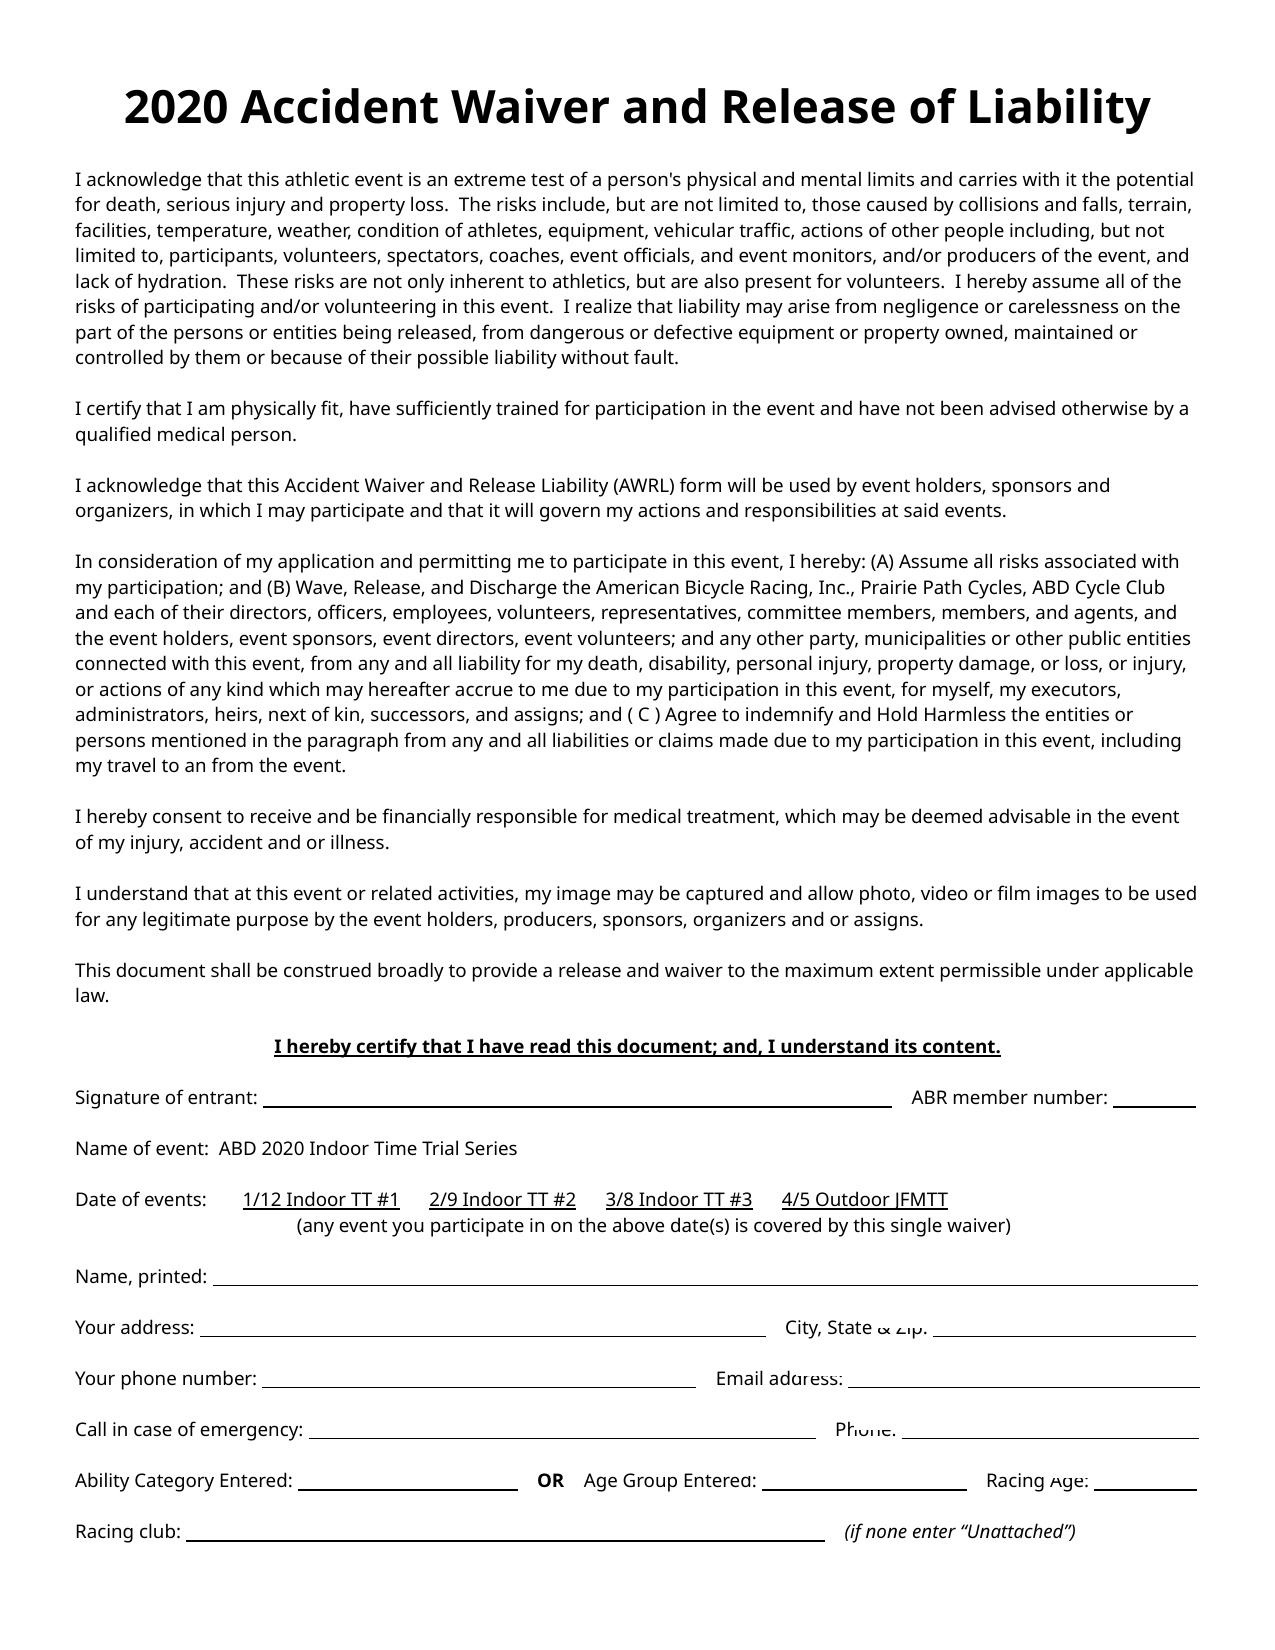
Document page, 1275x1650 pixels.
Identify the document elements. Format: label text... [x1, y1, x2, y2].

text In consideration of my application and permitting me to participate in this event, I hereby: (A) Assume all risks associated with my participation; and (B) Wave, Release, and Discharge the American Bicycle Racing, Inc., Prairie Path Cycles, ABD Cycle Club and each of their directors, officers, employees, volunteers, representatives, committee members, members, and agents, and the event holders, event sponsors, event directors, event volunteers; and any other party, municipalities or other public entities connected with this event, from any and all liability for my death, disability, personal injury, property damage, or loss, or injury, or actions of any kind which may hereafter accrue to me due to my participation in this event, for myself, my executors, administrators, heirs, next of kin, successors, and assigns; and ( C ) Agree to indemnify and Hold Harmless the entities or persons mentioned in the paragraph from any and all liabilities or claims made due to my participation in this event, including my travel to an from the event. [75, 549, 1200, 778]
text Your phone number: Email address: [75, 1365, 1200, 1391]
text I understand that at this event or related activities, my image may be captured and allow photo, video or film images to be used for any legitimate purpose by the event holders, producers, sponsors, organizers and or assigns. [75, 880, 1200, 931]
text (any event you participate in on the above date(s) is covered by this single waiver) [75, 1212, 1200, 1238]
text I acknowledge that this Accident Waiver and Release Liability (AWRL) form will be used by event holders, sponsors and organizers, in which I may participate and that it will govern my actions and responsibilities at said events. [75, 472, 1200, 523]
text Your address: City, State & Zip: [75, 1314, 1200, 1340]
text I hereby consent to receive and be financially responsible for medical treatment, which may be deemed advisable in the event of my injury, accident and or illness. [75, 804, 1200, 855]
text 2020 Accident Waiver and Release of Liability [75, 75, 1200, 137]
text I hereby certify that I have read this document; and, I understand its content. [75, 1033, 1200, 1059]
text Signature of entrant: ABR member number: [75, 1084, 1200, 1110]
text Ability Category Entered: OR Age Group Entered: Racing Age: [75, 1467, 1200, 1493]
text I acknowledge that this athletic event is an extreme test of a person's physical and mental limits and carries with it the potential for death, serious injury and property loss. The risks include, but are not limited to, those caused by collisions and falls, terrain, facilities, temperature, weather, condition of athletes, equipment, vehicular traffic, actions of other people including, but not limited to, participants, volunteers, spectators, coaches, event officials, and event monitors, and/or producers of the event, and lack of hydration. These risks are not only inherent to athletics, but are also present for volunteers. I hereby assume all of the risks of participating and/or volunteering in this event. I realize that liability may arise from negligence or carelessness on the part of the persons or entities being released, from dangerous or defective equipment or property owned, maintained or controlled by them or because of their possible liability without fault. [75, 166, 1200, 370]
text Call in case of emergency: Phone: [75, 1416, 1200, 1442]
text I certify that I am physically fit, have sufficiently trained for participation in the event and have not been advised otherwise by a qualified medical person. [75, 396, 1200, 447]
text Name of event: ABD 2020 Indoor Time Trial Series [75, 1136, 1200, 1161]
text Date of events: 1/12 Indoor TT #1 2/9 Indoor TT #2 3/8 Indoor TT #3 4/5 Outdoor JFMTT [75, 1187, 1200, 1212]
text Racing club: (if none enter “Unattached”) [75, 1518, 1200, 1544]
text This document shall be construed broadly to provide a release and waiver to the maximum extent permissible under applicable law. [75, 957, 1200, 1008]
text Name, printed: [75, 1263, 1200, 1289]
